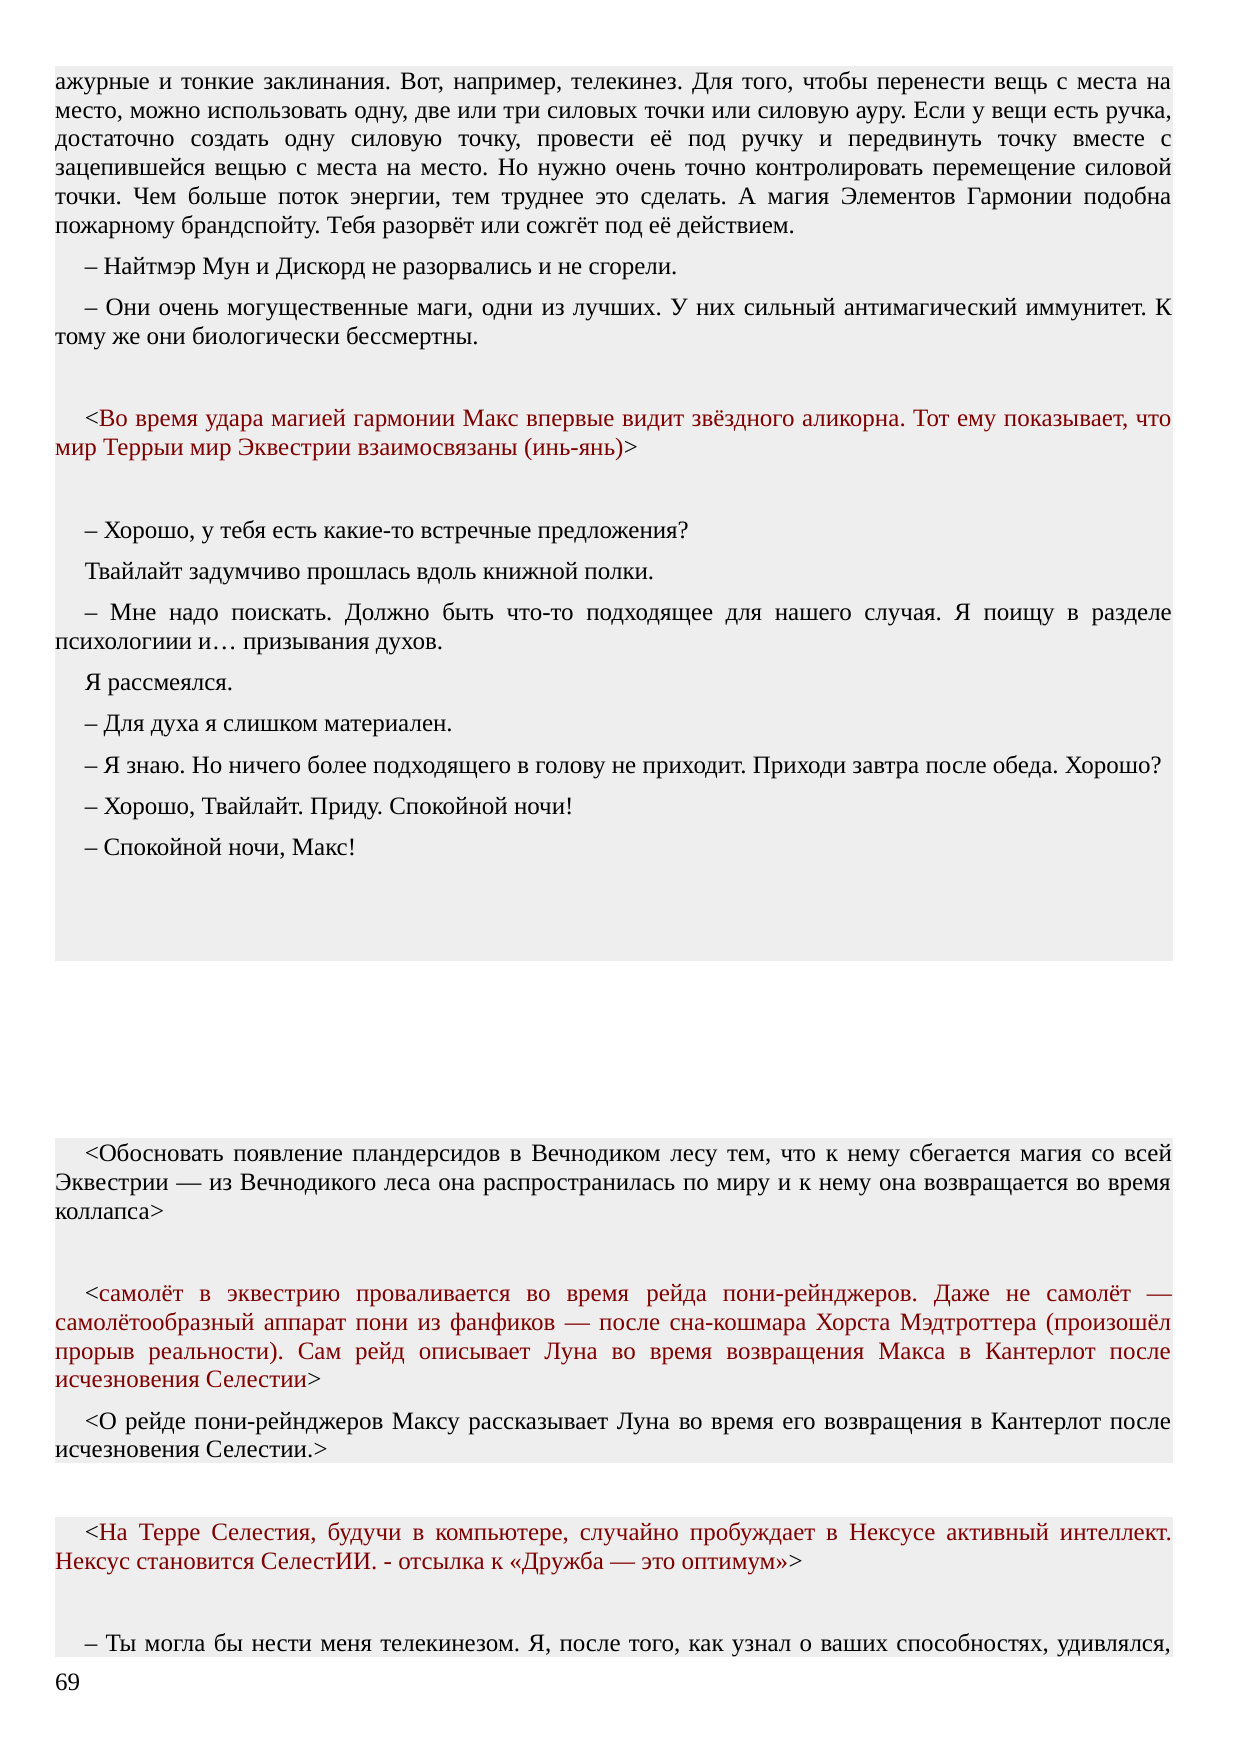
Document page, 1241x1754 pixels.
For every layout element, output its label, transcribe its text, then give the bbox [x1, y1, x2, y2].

text Я рассмеялся. [55, 667, 1173, 696]
text – Они очень могущественные маги, одни из лучших. У них сильный антимагический иммунитет. К тому же они биологически бессмертны. [55, 292, 1173, 350]
text – Мне надо поискать. Должно быть что-то подходящее для нашего случая. Я поищу в разделе психологиии и… призывания духов. [55, 597, 1173, 655]
text – Хорошо, Твайлайт. Приду. Спокойной ночи! [55, 791, 1173, 820]
text <На Терре Селестия, будучи в компьютере, случайно пробуждает в Нексусе активный интеллект. Нексус становится СелестИИ. - отсылка к «Дружба — это оптимум»> [55, 1517, 1173, 1574]
text – Спокойной ночи, Макс! [55, 832, 1173, 861]
text – Для духа я слишком материален. [55, 708, 1173, 737]
text ажурные и тонкие заклинания. Вот, например, телекинез. Для того, чтобы перенести вещь с места на место, можно использовать одну, две или три силовых точки или силовую ауру. Если у вещи есть ручка, достаточно создать одну силовую точку, провести её под ручку и передвинуть точку вместе с зацепившейся вещью с места на место. Но нужно очень точно контролировать перемещение силовой точки. Чем больше поток энергии, тем труднее это сделать. А магия Элементов Гармонии подобна пожарному брандспойту. Тебя разорвёт или сожгёт под её действием. [55, 66, 1173, 238]
text – Хорошо, у тебя есть какие-то встречные предложения? [55, 515, 1173, 543]
text – Я знаю. Но ничего более подходящего в голову не приходит. Приходи завтра после обеда. Хорошо? [55, 750, 1173, 778]
text <Во время удара магией гармонии Макс впервые видит звёздного аликорна. Тот ему показывает, что мир Террыи мир Эквестрии взаимосвязаны (инь-янь)> [55, 403, 1173, 461]
text <Обосновать появление пландерсидов в Вечнодиком лесу тем, что к нему сбегается магия со всей Эквестрии — из Вечнодикого леса она распространилась по миру и к нему она возвращается во время коллапса> [55, 1138, 1173, 1224]
text <О рейде пони-рейнджеров Максу рассказывает Луна во время его возвращения в Кантерлот после исчезновения Селестии.> [55, 1406, 1173, 1463]
text <самолёт в эквестрию проваливается во время рейда пони-рейнджеров. Даже не самолёт — самолётообразный аппарат пони из фанфиков — после сна-кошмара Хорста Мэдтроттера (произошёл прорыв реальности). Сам рейд описывает Луна во время возвращения Макса в Кантерлот после исчезновения Селестии> [55, 1278, 1173, 1393]
text – Ты могла бы нести меня телекинезом. Я, после того, как узнал о ваших способностях, удивлялся, [55, 1628, 1173, 1657]
text Твайлайт задумчиво прошлась вдоль книжной полки. [55, 556, 1173, 585]
text – Найтмэр Мун и Дискорд не разорвались и не сгорели. [55, 251, 1173, 280]
